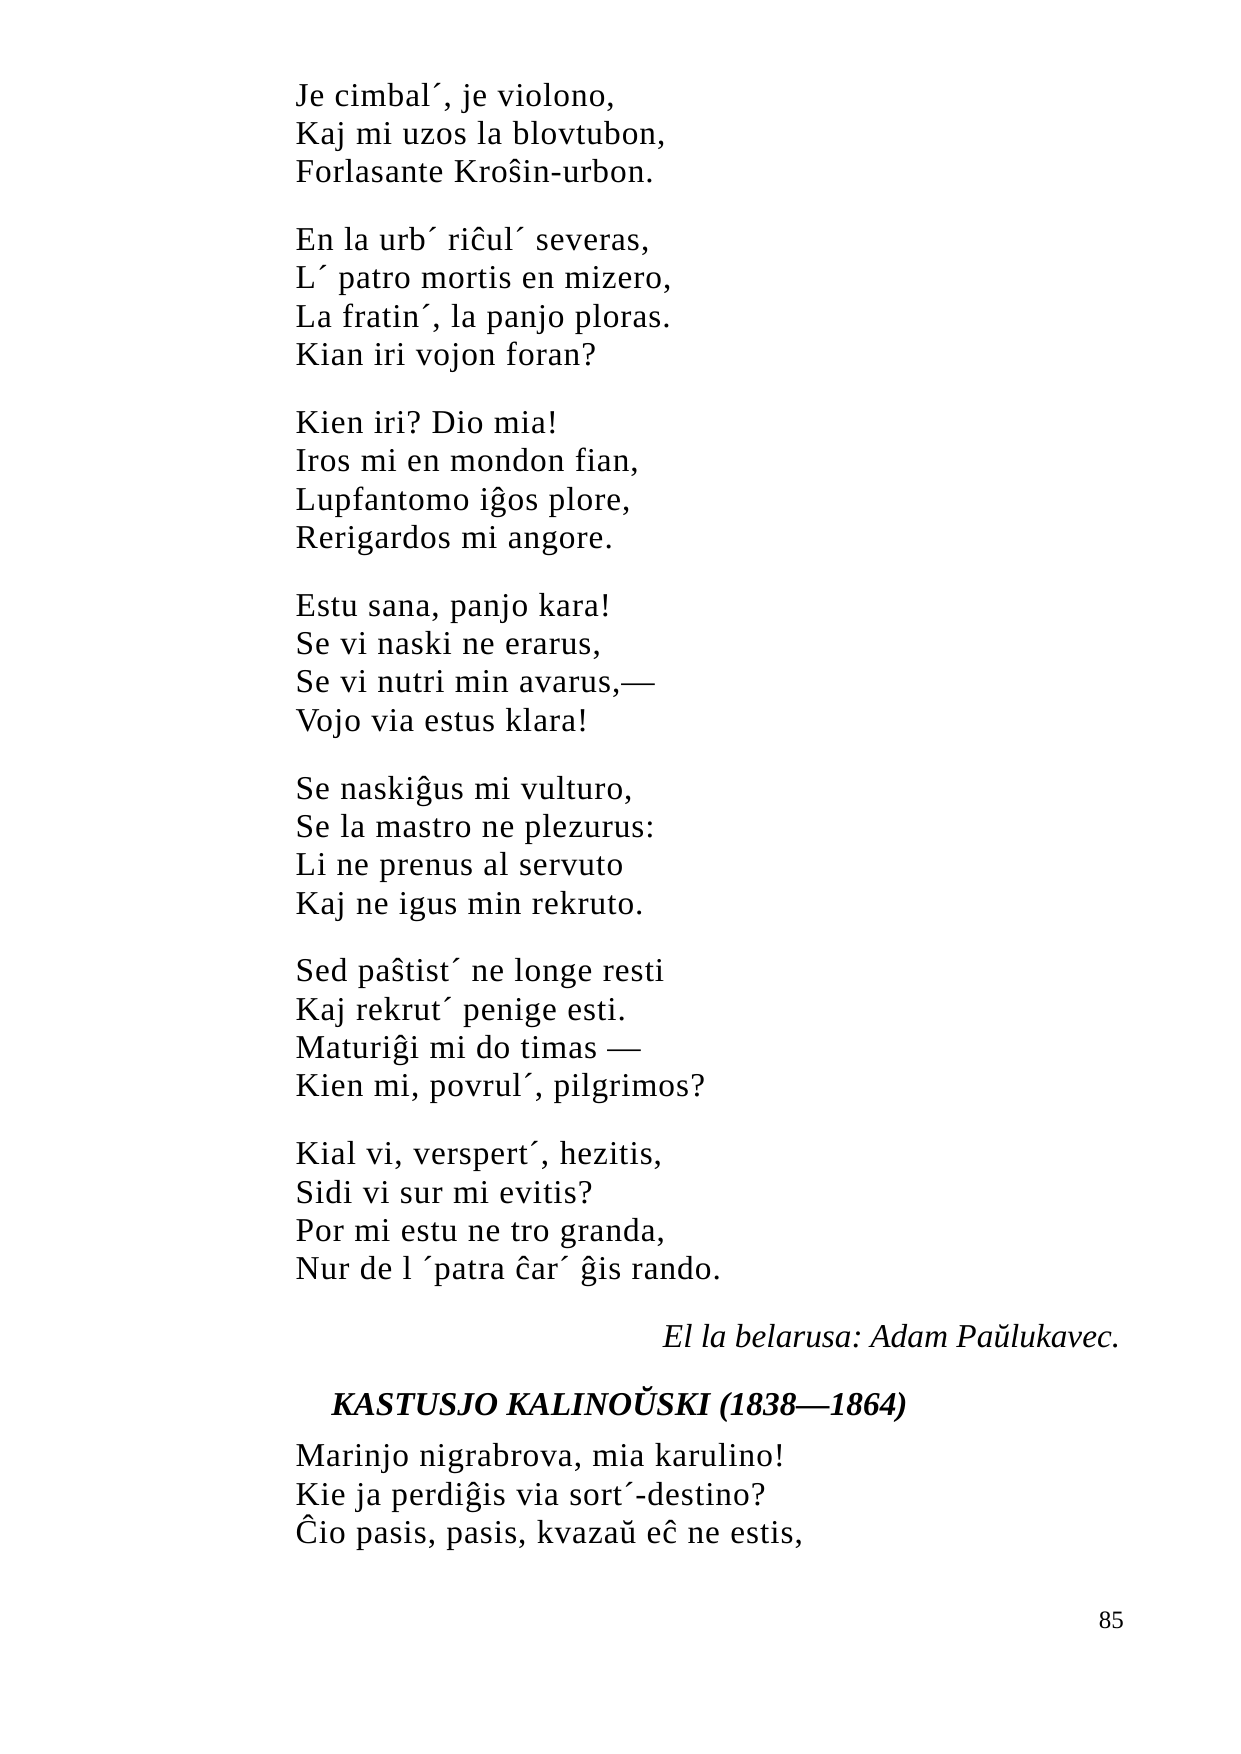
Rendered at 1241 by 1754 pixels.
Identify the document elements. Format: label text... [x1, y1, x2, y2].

text KASTUSJO KALINOŬSKI (1838—1864) [118, 1384, 1123, 1422]
text Kial vi, verspert´, hezitis, [118, 1133, 1123, 1172]
text Se naskiĝus mi vulturo, [118, 768, 1123, 806]
text L´ patro mortis en mizero, [118, 258, 1123, 296]
text Por mi estu ne tro granda, [118, 1210, 1123, 1248]
text Kaj rekrut´ penige esti. [118, 989, 1123, 1027]
text Kaj ne igus min rekruto. [118, 883, 1123, 921]
text Je cimbal´, je violono, [118, 75, 1123, 113]
text Sed paŝtist´ ne longe resti [118, 951, 1123, 989]
text El la belarusa: Adam Paŭlukavec. [118, 1316, 1123, 1355]
text Vojo via estus klara! [118, 700, 1123, 738]
text Rerigardos mi angore. [118, 517, 1123, 556]
text Se la mastro ne plezurus: [118, 806, 1123, 844]
text Estu sana, panjo kara! [118, 585, 1123, 623]
text Li ne prenus al servuto [118, 844, 1123, 883]
text Nur de l ´patra ĉar´ ĝis rando. [118, 1248, 1123, 1287]
text Marinjo nigrabrova, mia karulino! [118, 1436, 1123, 1474]
text Kien iri? Dio mia! [118, 402, 1123, 441]
text Se vi naski ne erarus, [118, 623, 1123, 662]
text Iros mi en mondon fian, [118, 441, 1123, 479]
text Kie ja perdiĝis via sort´-destino? [118, 1474, 1123, 1512]
text Sidi vi sur mi evitis? [118, 1172, 1123, 1210]
text Se vi nutri min avarus,— [118, 662, 1123, 700]
text Forlasante Kroŝin-urbon. [118, 152, 1123, 190]
text Maturiĝi mi do timas — [118, 1027, 1123, 1066]
text En la urb´ riĉul´ severas, [118, 219, 1123, 258]
text La fratin´, la panjo ploras. [118, 296, 1123, 334]
text Kien mi, povrul´, pilgrimos? [118, 1066, 1123, 1104]
text Ĉio pasis, pasis, kvazaŭ eĉ ne estis, [118, 1512, 1123, 1551]
text Kian iri vojon foran? [118, 334, 1123, 373]
text Kaj mi uzos la blovtubon, [118, 113, 1123, 152]
text Lupfantomo iĝos plore, [118, 479, 1123, 517]
